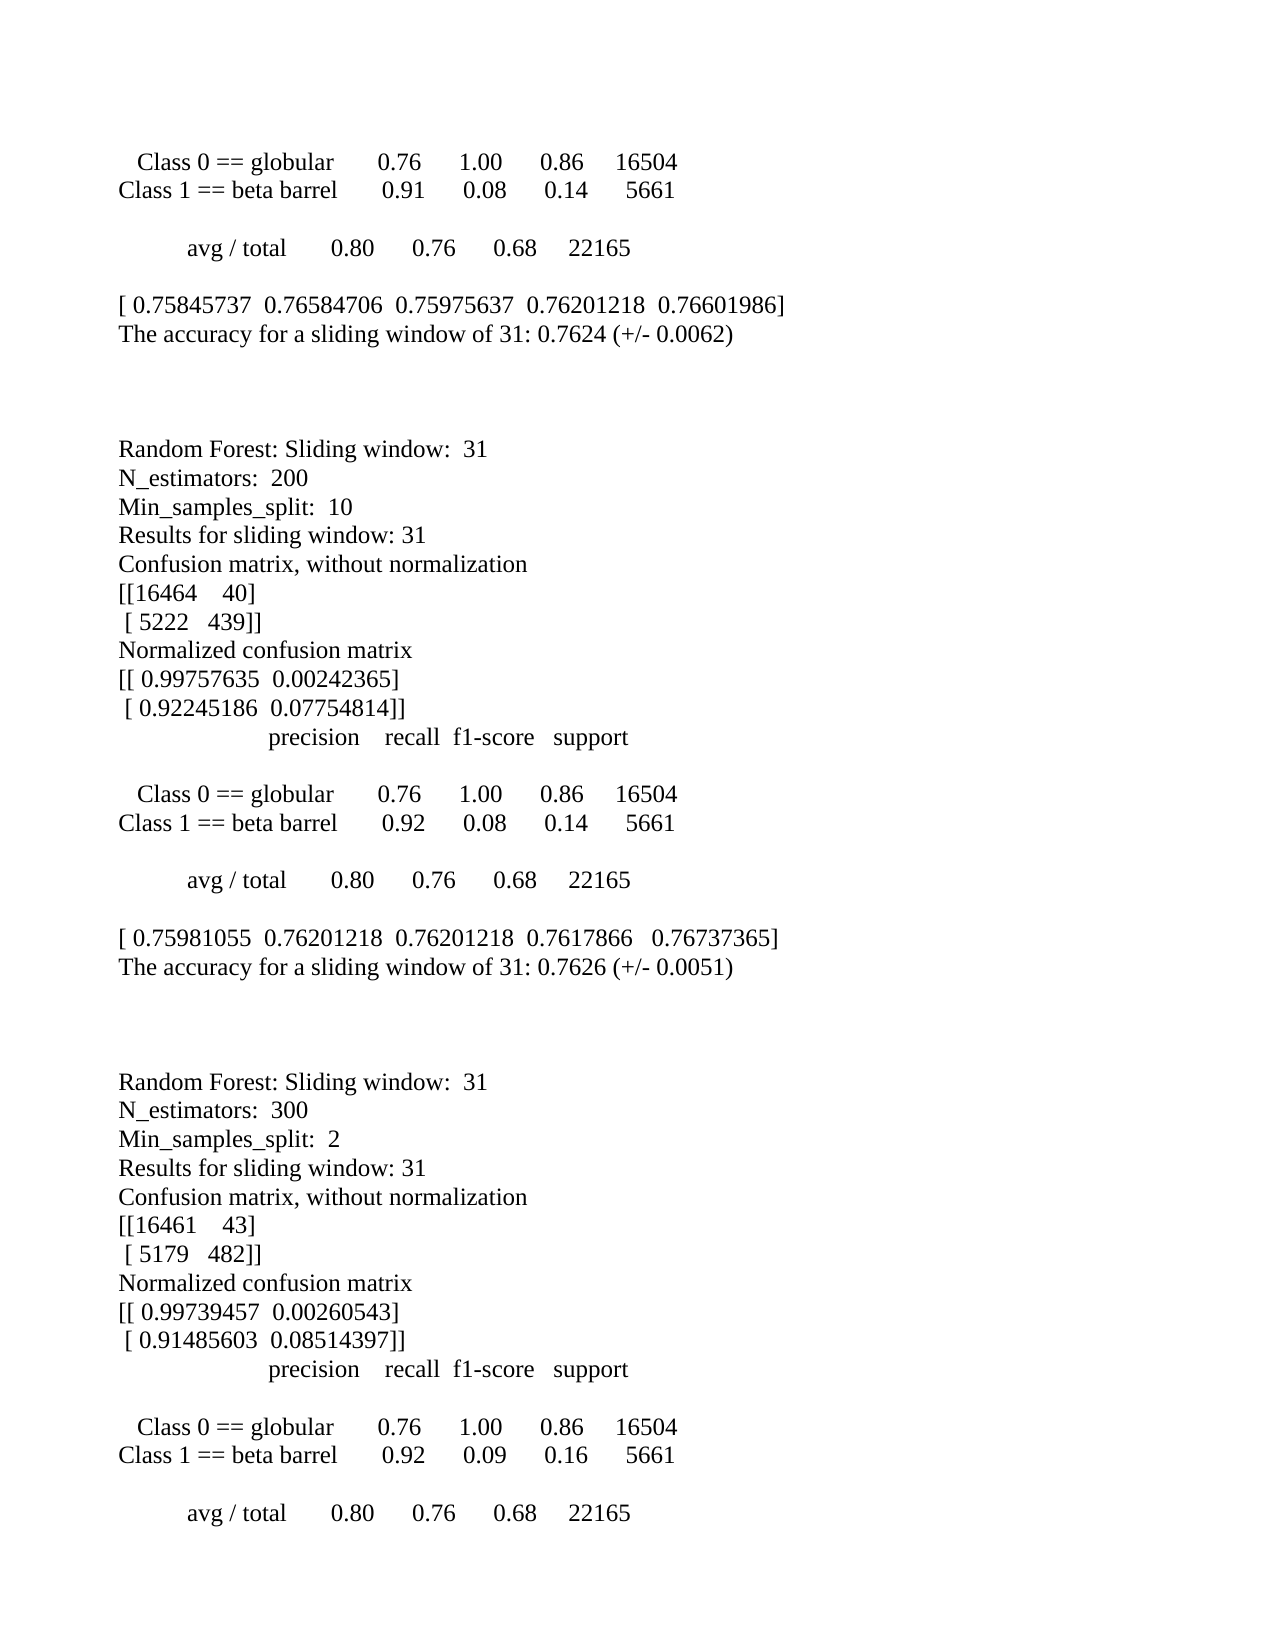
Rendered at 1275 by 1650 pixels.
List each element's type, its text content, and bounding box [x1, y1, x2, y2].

text avg / total 0.80 0.76 0.68 22165 [118, 1498, 1157, 1527]
text The accuracy for a sliding window of 31: 0.7626 (+/- 0.0051) [118, 952, 1157, 981]
text The accuracy for a sliding window of 31: 0.7624 (+/- 0.0062) [118, 319, 1157, 348]
text Class 1 == beta barrel 0.91 0.08 0.14 5661 [118, 176, 1157, 204]
text Random Forest: Sliding window: 31 [118, 434, 1157, 463]
text [ 0.92245186 0.07754814]] [118, 693, 1157, 722]
text avg / total 0.80 0.76 0.68 22165 [118, 866, 1157, 894]
text Min_samples_split: 2 [118, 1124, 1157, 1153]
text Class 1 == beta barrel 0.92 0.08 0.14 5661 [118, 808, 1157, 837]
text [ 5222 439]] [118, 607, 1157, 636]
text Results for sliding window: 31 [118, 1153, 1157, 1182]
text Class 0 == globular 0.76 1.00 0.86 16504 [118, 1412, 1157, 1441]
text [[ 0.99757635 0.00242365] [118, 664, 1157, 693]
text [[16461 43] [118, 1211, 1157, 1239]
text [ 5179 482]] [118, 1239, 1157, 1268]
text Normalized confusion matrix [118, 1268, 1157, 1297]
text Min_samples_split: 10 [118, 492, 1157, 521]
text Class 1 == beta barrel 0.92 0.09 0.16 5661 [118, 1441, 1157, 1469]
text N_estimators: 300 [118, 1096, 1157, 1124]
text [ 0.91485603 0.08514397]] [118, 1326, 1157, 1354]
text Class 0 == globular 0.76 1.00 0.86 16504 [118, 147, 1157, 176]
text [[16464 40] [118, 578, 1157, 607]
text Class 0 == globular 0.76 1.00 0.86 16504 [118, 779, 1157, 808]
text precision recall f1-score support [118, 722, 1157, 751]
text precision recall f1-score support [118, 1354, 1157, 1383]
text [ 0.75845737 0.76584706 0.75975637 0.76201218 0.76601986] [118, 291, 1157, 319]
text Random Forest: Sliding window: 31 [118, 1067, 1157, 1096]
text avg / total 0.80 0.76 0.68 22165 [118, 233, 1157, 262]
text Confusion matrix, without normalization [118, 1182, 1157, 1211]
text Confusion matrix, without normalization [118, 549, 1157, 578]
text N_estimators: 200 [118, 463, 1157, 492]
text Normalized confusion matrix [118, 636, 1157, 664]
text Results for sliding window: 31 [118, 521, 1157, 549]
text [[ 0.99739457 0.00260543] [118, 1297, 1157, 1326]
text [ 0.75981055 0.76201218 0.76201218 0.7617866 0.76737365] [118, 923, 1157, 952]
